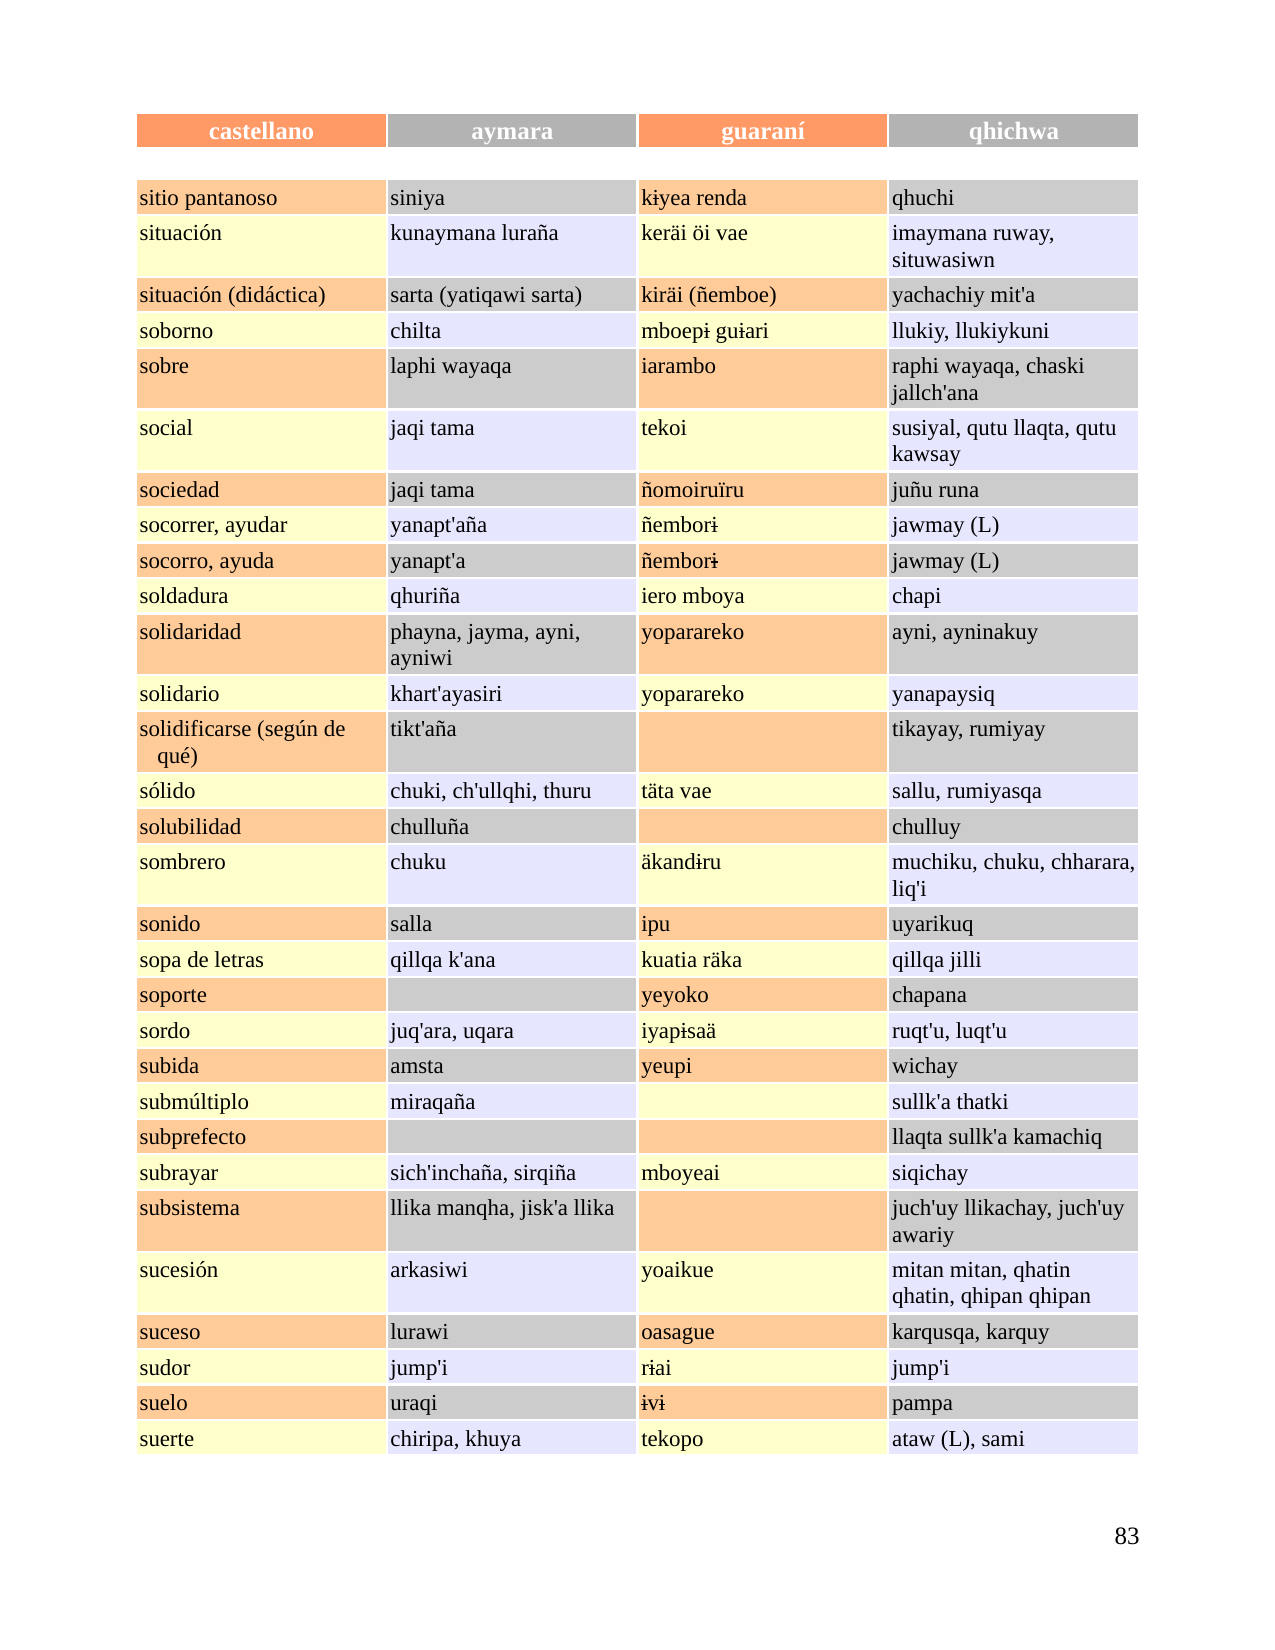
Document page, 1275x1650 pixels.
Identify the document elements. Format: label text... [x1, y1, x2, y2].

table_cell ayni, ayninakuy [889, 615, 1138, 674]
table_cell soldadura [137, 579, 386, 612]
table_cell chuki, ch'ullqhi, thuru [388, 774, 636, 807]
table_cell sullk'a thatki [889, 1084, 1138, 1118]
table_cell yanapt'aña [388, 508, 636, 541]
table_cell llika manqha, jisk'a llika [388, 1191, 636, 1251]
table_cell tikt'aña [388, 712, 636, 772]
table_cell miraqaña [388, 1084, 636, 1118]
table_cell sucesión [137, 1253, 386, 1312]
table_cell suelo [137, 1386, 386, 1419]
table_cell yeyoko [639, 978, 887, 1011]
table_cell [388, 978, 636, 1011]
table_cell ruqt'u, luqt'u [889, 1013, 1138, 1047]
table_cell yanapaysiq [889, 676, 1138, 710]
table_cell yeupi [639, 1049, 887, 1082]
table_cell chilta [388, 313, 636, 347]
table_cell sudor [137, 1350, 386, 1383]
table_cell chapi [889, 579, 1138, 612]
table_cell jawmay (L) [889, 508, 1138, 541]
table_cell solidaridad [137, 615, 386, 674]
table_cell wichay [889, 1049, 1138, 1082]
table_cell yoaikue [639, 1253, 887, 1312]
table_cell soporte [137, 978, 386, 1011]
table_cell mitan mitan, qhatin qhatin, qhipan qhipan [889, 1253, 1138, 1312]
table_cell situación [137, 216, 386, 276]
table_cell subrayar [137, 1155, 386, 1189]
table_cell salla [388, 907, 636, 940]
table_cell solubilidad [137, 809, 386, 843]
table_cell iarambo [639, 349, 887, 408]
table_cell qhuchi [889, 180, 1138, 214]
table_cell mboyeai [639, 1155, 887, 1189]
table_cell subprefecto [137, 1120, 386, 1153]
table_cell susiyal, qutu llaqta, qutu kawsay [889, 411, 1138, 470]
table_cell ñembori [639, 508, 887, 541]
table_cell amsta [388, 1049, 636, 1082]
table_cell yoparareko [639, 676, 887, 710]
table_cell juñu runa [889, 473, 1138, 506]
table_cell qhuriña [388, 579, 636, 612]
table_cell yoparareko [639, 615, 887, 674]
table_cell llukiy, llukiykuni [889, 313, 1138, 347]
table_cell uyarikuq [889, 907, 1138, 940]
table_cell jawmay (L) [889, 544, 1138, 577]
table_cell siqichay [889, 1155, 1138, 1189]
table_cell kunaymana luraña [388, 216, 636, 276]
table_cell [388, 1120, 636, 1153]
table_cell chuku [388, 845, 636, 904]
table_cell subida [137, 1049, 386, 1082]
table_cell ñembori [639, 544, 887, 577]
table_cell subsistema [137, 1191, 386, 1251]
table_cell khart'ayasiri [388, 676, 636, 710]
table_cell lurawi [388, 1315, 636, 1348]
table_cell kuatia räka [639, 942, 887, 976]
table_cell qillqa jilli [889, 942, 1138, 976]
table_cell sallu, rumiyasqa [889, 774, 1138, 807]
table_cell iyapisaä [639, 1013, 887, 1047]
table_cell karqusqa, karquy [889, 1315, 1138, 1348]
table_cell chulluña [388, 809, 636, 843]
table_cell chulluy [889, 809, 1138, 843]
table_cell socorrer, ayudar [137, 508, 386, 541]
table_cell jump'i [388, 1350, 636, 1383]
table_cell kiräi (ñemboe) [639, 278, 887, 311]
table_cell ataw (L), sami [889, 1421, 1138, 1454]
table_cell yanapt'a [388, 544, 636, 577]
table_cell situación (didáctica) [137, 278, 386, 311]
table_cell solidificarse (según de qué) [137, 712, 386, 772]
table_cell laphi wayaqa [388, 349, 636, 408]
table_cell qillqa k'ana [388, 942, 636, 976]
table_cell ipu [639, 907, 887, 940]
table_cell [639, 1084, 887, 1118]
table_cell siniya [388, 180, 636, 214]
table_cell ivi [639, 1386, 887, 1419]
table_cell socorro, ayuda [137, 544, 386, 577]
table_cell sombrero [137, 845, 386, 904]
table_cell sociedad [137, 473, 386, 506]
table_cell tekopo [639, 1421, 887, 1454]
table_cell suceso [137, 1315, 386, 1348]
table_cell sólido [137, 774, 386, 807]
table_cell arkasiwi [388, 1253, 636, 1312]
table_cell [639, 1120, 887, 1153]
table_cell suerte [137, 1421, 386, 1454]
table_cell täta vae [639, 774, 887, 807]
table_cell äkandiru [639, 845, 887, 904]
table_cell chiripa, khuya [388, 1421, 636, 1454]
table_cell ñomoiruïru [639, 473, 887, 506]
table_cell [639, 712, 887, 772]
table_cell jaqi tama [388, 473, 636, 506]
table_cell solidario [137, 676, 386, 710]
table_cell llaqta sullk'a kamachiq [889, 1120, 1138, 1153]
table_cell submúltiplo [137, 1084, 386, 1118]
table_cell jump'i [889, 1350, 1138, 1383]
table_cell [639, 1191, 887, 1251]
table_cell kiyea renda [639, 180, 887, 214]
table_cell phayna, jayma, ayni, ayniwi [388, 615, 636, 674]
table_cell raphi wayaqa, chaski jallch'ana [889, 349, 1138, 408]
table_cell tikayay, rumiyay [889, 712, 1138, 772]
table_cell chapana [889, 978, 1138, 1011]
table_cell tekoi [639, 411, 887, 470]
table_cell juch'uy llikachay, juch'uy awariy [889, 1191, 1138, 1251]
table_cell pampa [889, 1386, 1138, 1419]
table_cell sitio pantanoso [137, 180, 386, 214]
table_cell muchiku, chuku, chharara, liq'i [889, 845, 1138, 904]
table_cell keräi öi vae [639, 216, 887, 276]
table_cell sopa de letras [137, 942, 386, 976]
table_cell soborno [137, 313, 386, 347]
table_cell social [137, 411, 386, 470]
table_cell sich'inchaña, sirqiña [388, 1155, 636, 1189]
table_cell sonido [137, 907, 386, 940]
table_cell imaymana ruway, situwasiwn [889, 216, 1138, 276]
table_cell uraqi [388, 1386, 636, 1419]
table_cell sordo [137, 1013, 386, 1047]
table_cell juq'ara, uqara [388, 1013, 636, 1047]
table_cell yachachiy mit'a [889, 278, 1138, 311]
table_cell jaqi tama [388, 411, 636, 470]
table_cell sobre [137, 349, 386, 408]
table_cell oasague [639, 1315, 887, 1348]
table_cell mboepi guiari [639, 313, 887, 347]
table_cell sarta (yatiqawi sarta) [388, 278, 636, 311]
table_cell iero mboya [639, 579, 887, 612]
table_cell riai [639, 1350, 887, 1383]
table_cell [639, 809, 887, 843]
